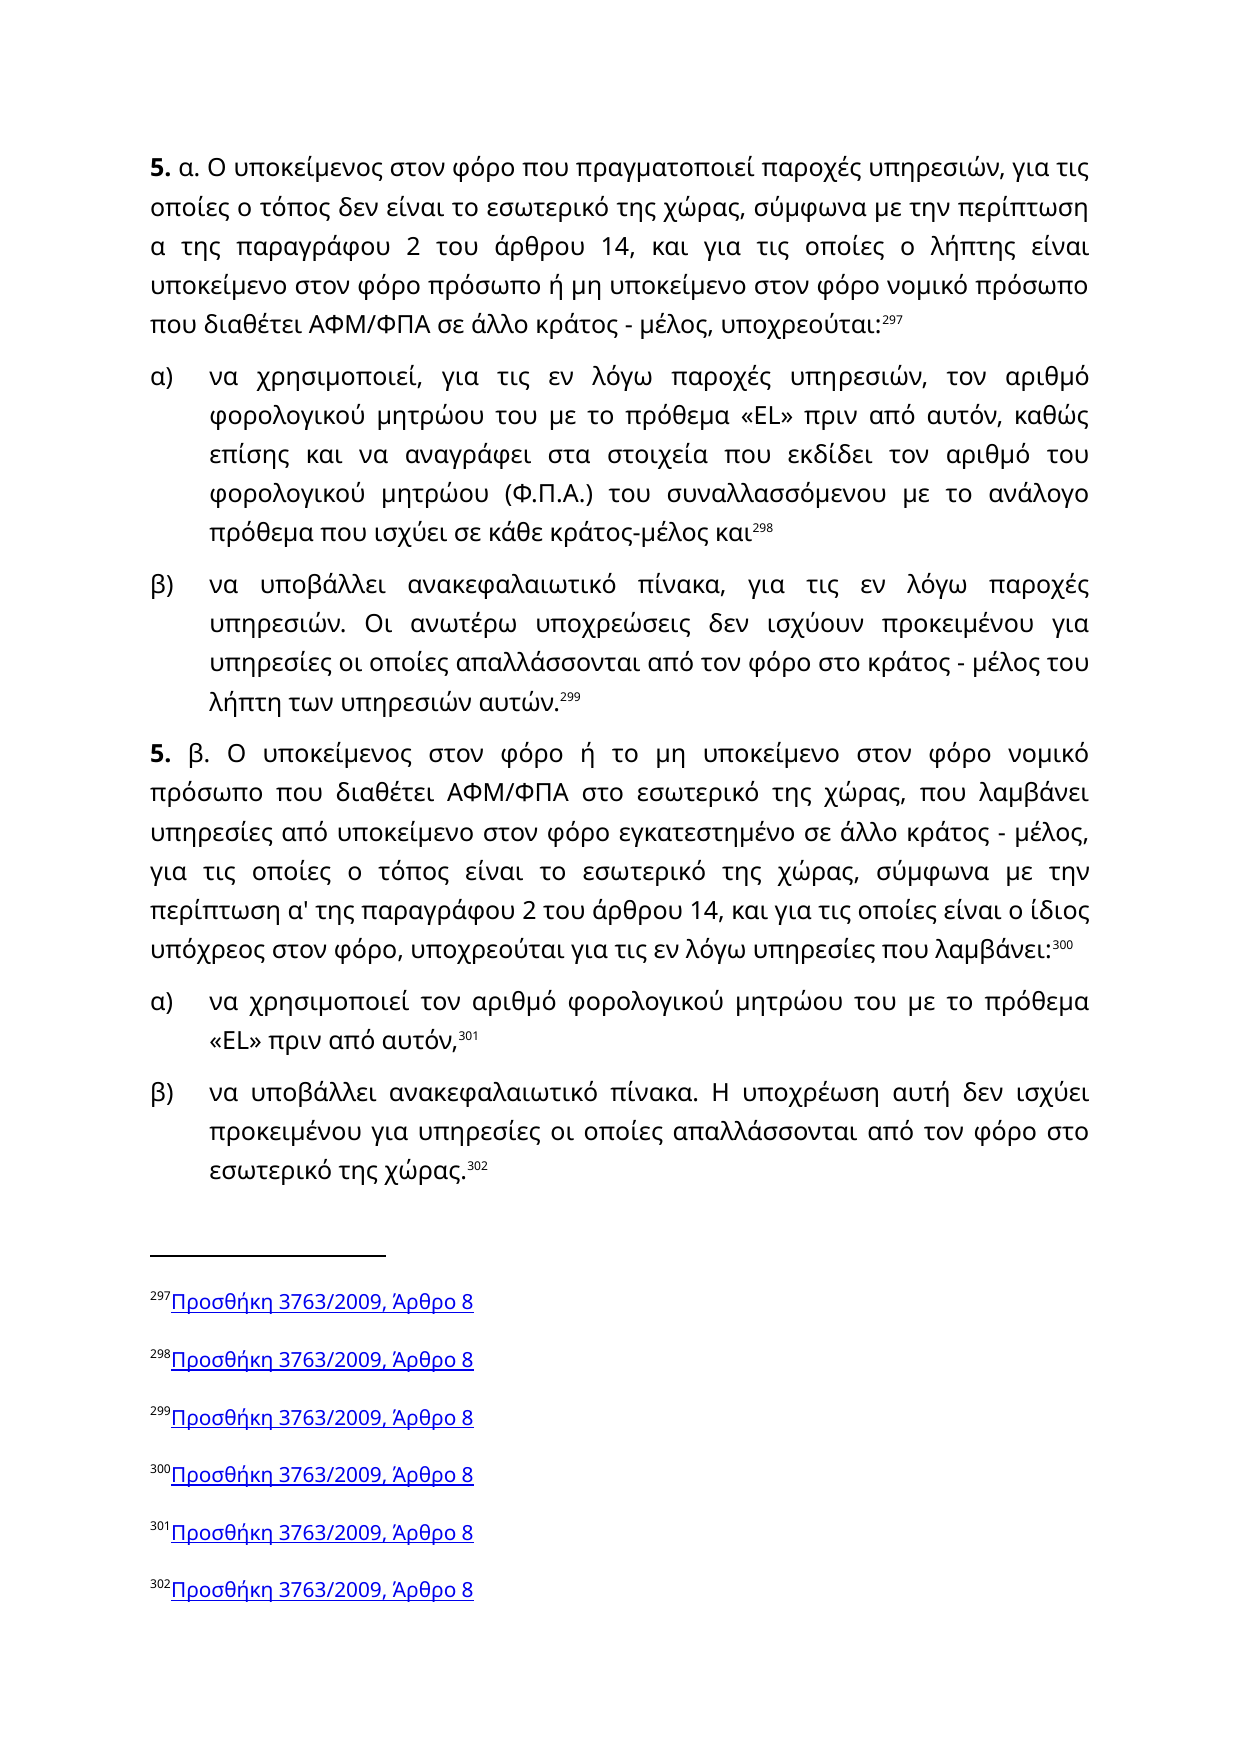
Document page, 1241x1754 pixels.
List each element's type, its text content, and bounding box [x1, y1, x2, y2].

list α) να χρησιμοποιεί, για τις εν λόγω παροχές υπη­ρεσιών, τον αριθμό φορολογικού μητρώου του με το πρόθεμα «EL» πριν από αυτόν, καθώς επίσης και να αναγράφει στα στοιχεία που εκδίδει τον αριθμό του φορολογικού μητρώου (Φ.Π.Α.) του συναλλασσόμενου με το ανάλογο πρόθεμα που ισχύει σε κάθε κράτος-μέλος και [150, 358, 1090, 549]
list β) να υποβάλλει ανακεφαλαιωτικό πίνακα, για τις εν λόγω παροχές υπηρεσιών. Οι ανωτέρω υποχρεώσεις δεν ισχύουν προκειμένου για υπηρεσίες οι οποίες απαλλάσσονται από τον φόρο στο κράτος - μέλος του λήπτη των υπηρεσιών αυτών. [150, 567, 1090, 718]
list β) να υποβάλλει ανακεφαλαιωτικό πίνακα. Η υποχρέωση αυτή δεν ισχύει προκειμένου για υπη­ρεσίες οι οποίες απαλλάσσονται από τον φόρο στο εσωτερικό της χώρας. [150, 1074, 1090, 1187]
text Προσθήκη 3763/2009, Άρθρο 8 [150, 1287, 1090, 1316]
text 5. β. Ο υποκείμενος στον φόρο ή το μη υποκείμενο στον φόρο νομικό πρόσωπο που διαθέτει ΑΦΜ/ΦΠΑ στο εσωτερικό της χώρας, που λαμβάνει υπηρεσίες από υποκείμενο στον φόρο εγκατεστημένο σε άλλο κράτος - μέλος, για τις οποίες ο τόπος είναι το εσω­τερικό της χώρας, σύμφωνα με την περίπτωση α' της παραγράφου 2 του άρθρου 14, και για τις οποίες είναι ο ίδιος υπόχρεος στον φόρο, υποχρεούται για τις εν λόγω υπηρεσίες που λαμβάνει: [150, 736, 1090, 966]
text Προσθήκη 3763/2009, Άρθρο 8 [150, 1345, 1090, 1373]
text Προσθήκη 3763/2009, Άρθρο 8 [150, 1403, 1090, 1431]
text Προσθήκη 3763/2009, Άρθρο 8 [150, 1518, 1090, 1546]
list α) να χρησιμοποιεί τον αριθμό φορολογικού μητρώου του με το πρόθεμα «EL» πριν από αυτόν, [150, 983, 1090, 1057]
text Προσθήκη 3763/2009, Άρθρο 8 [150, 1460, 1090, 1489]
text 5. α. Ο υποκείμενος στον φόρο που πραγματοποιεί παροχές υπηρεσιών, για τις οποίες ο τόπος δεν είναι το εσωτερικό της χώρας, σύμφωνα με την περίπτωση α της παραγράφου 2 του άρθρου 14, και για τις οποίες ο λήπτης είναι υποκείμενο στον φόρο πρόσωπο ή μη υποκείμενο στον φόρο νομικό πρόσωπο που διαθέτει ΑΦΜ/ΦΠΑ σε άλλο κράτος - μέλος, υποχρεούται: [150, 150, 1090, 341]
text Προσθήκη 3763/2009, Άρθρο 8 [150, 1576, 1090, 1604]
